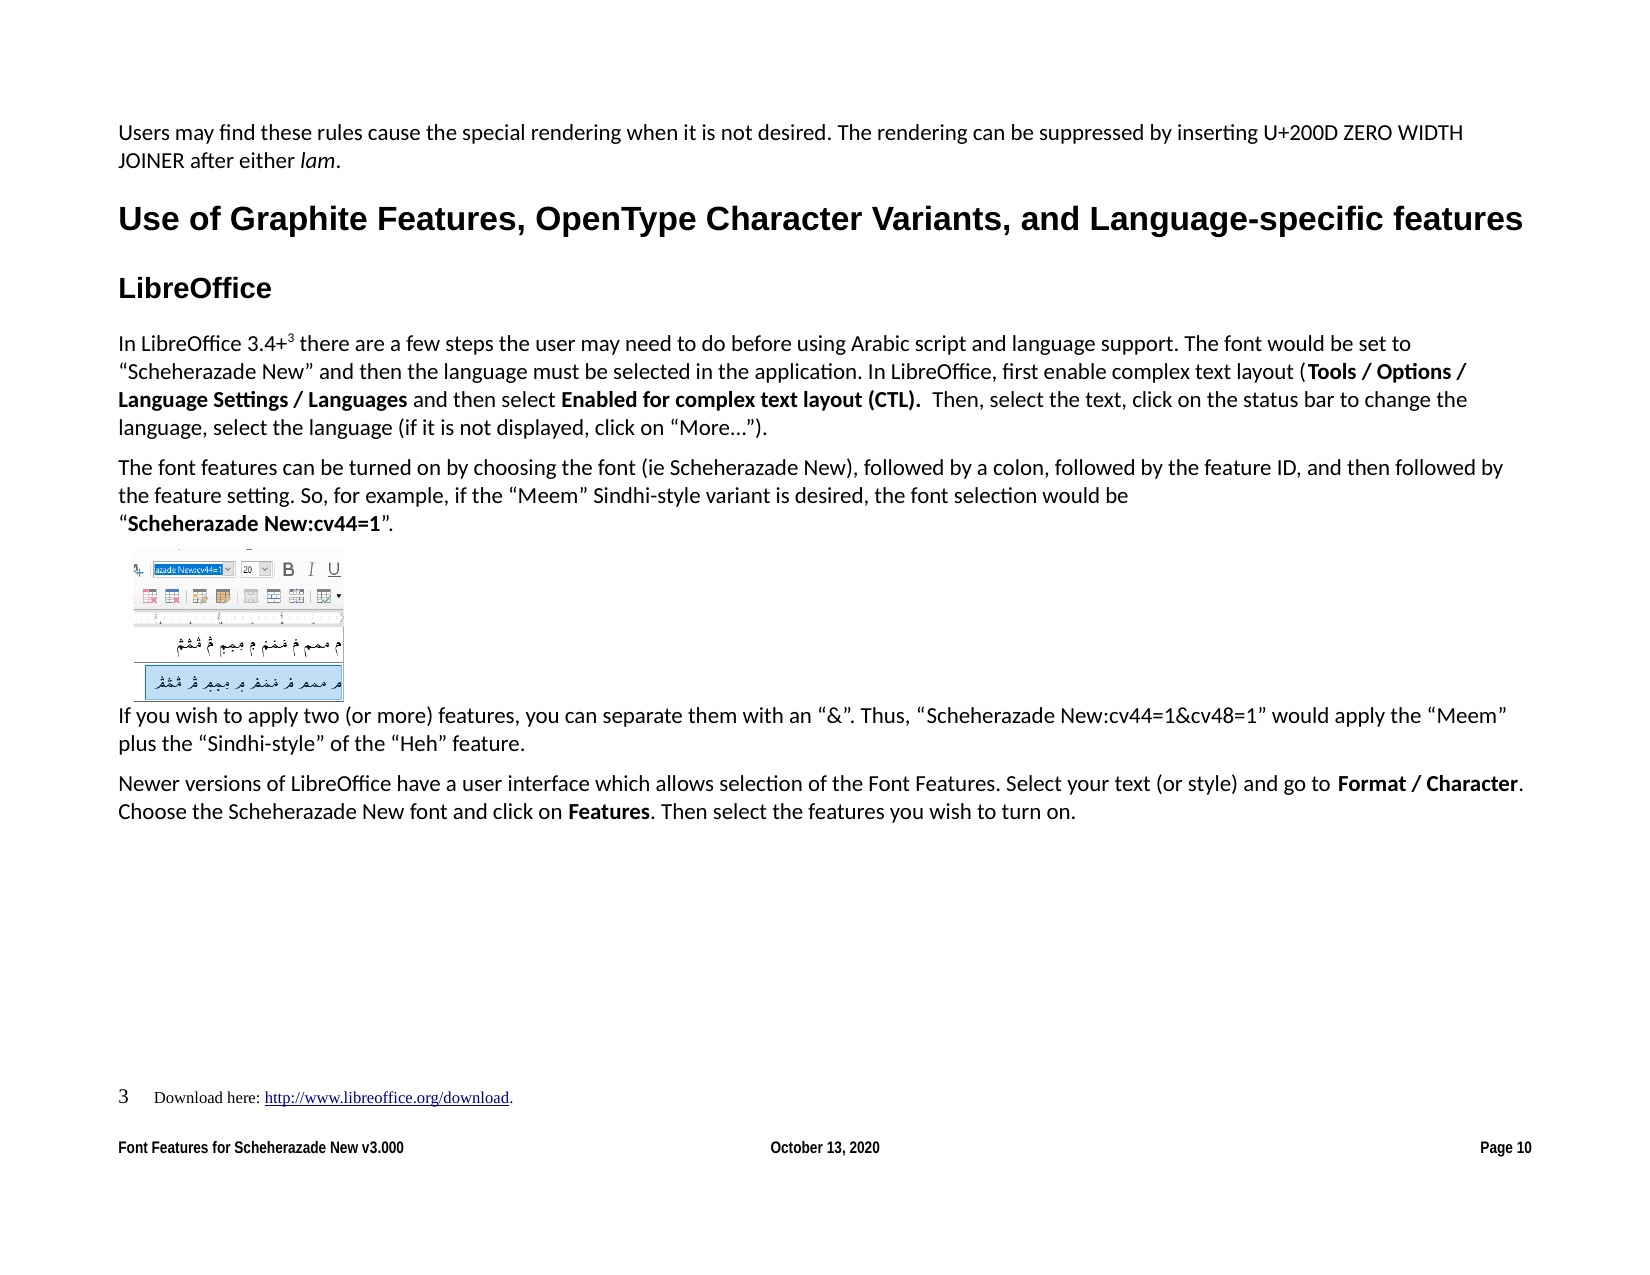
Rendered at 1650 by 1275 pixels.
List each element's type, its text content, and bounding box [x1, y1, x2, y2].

subtitle LibreOffice [118, 271, 1532, 305]
text Users may find these rules cause the special rendering when it is not desired. The rendering can be suppressed by inserting U+200D ZERO WIDTH JOINER after either lam. [118, 118, 1532, 174]
text Download here: http://www.libreoffice.org/download. [118, 1084, 1532, 1108]
picture [133, 549, 344, 702]
text The font features can be turned on by choosing the font (ie Scheherazade New), followed by a colon, followed by the feature ID, and then followed by the feature setting. So, for example, if the “Meem” Sindhi-style variant is desired, the font selection would be “Scheherazade New:cv44=1”. [118, 453, 1532, 537]
subtitle Use of Graphite Features, OpenType Character Variants, and Language-specific features [118, 199, 1532, 238]
text Newer versions of LibreOffice have a user interface which allows selection of the Font Features. Select your text (or style) and go to Format / Character. Choose the Scheherazade New font and click on Features. Then select the features you wish to turn on. [118, 769, 1532, 825]
text If you wish to apply two (or more) features, you can separate them with an “&”. Thus, “Scheherazade New:cv44=1&cv48=1” would apply the “Meem” plus the “Sindhi-style” of the “Heh” feature. [118, 702, 1532, 757]
text In LibreOffice 3.4+ there are a few steps the user may need to do before using Arabic script and language support. The font would be set to “Scheherazade New” and then the language must be selected in the application. In LibreOffice, first enable complex text layout (Tools / Options / Language Settings / Languages and then select Enabled for complex text layout (CTL). Then, select the text, click on the status bar to change the language, select the language (if it is not displayed, click on “More...”). [118, 329, 1532, 441]
